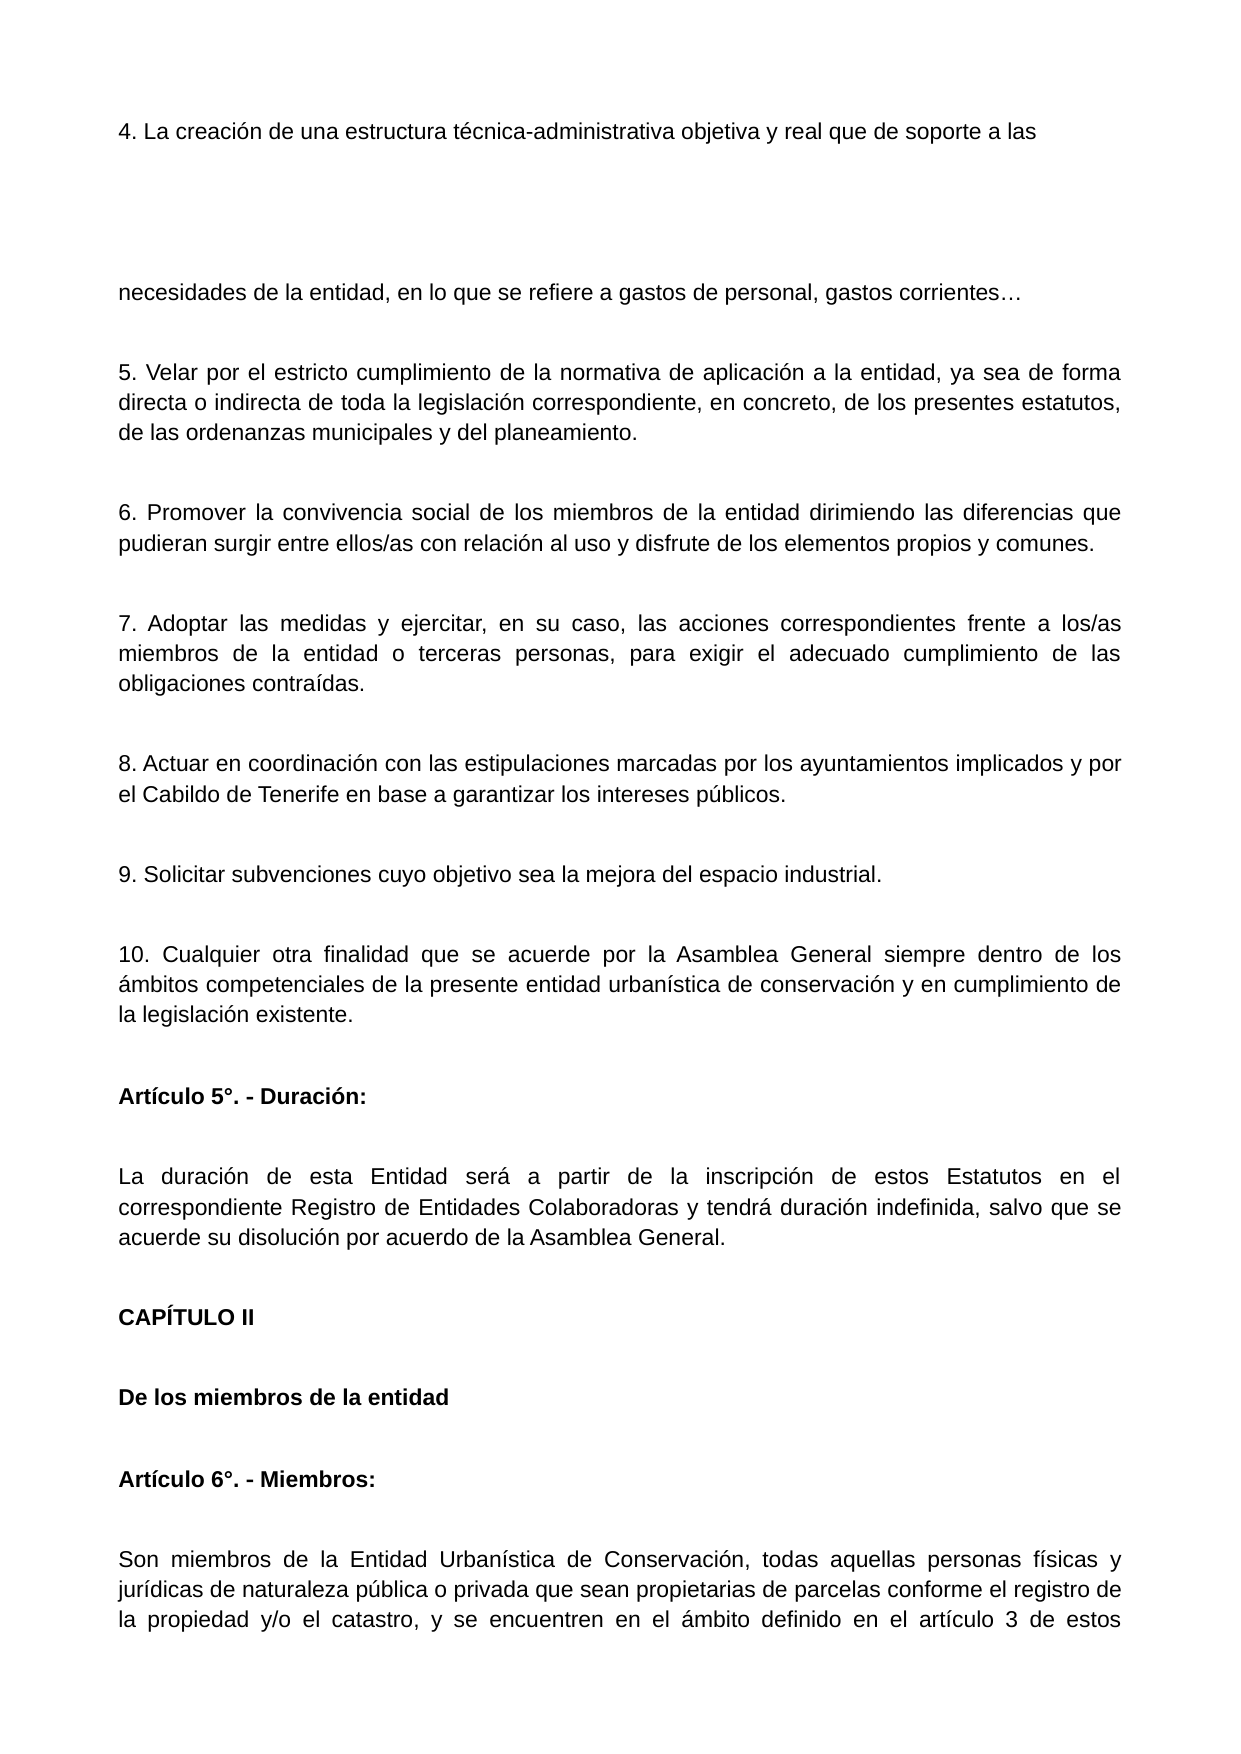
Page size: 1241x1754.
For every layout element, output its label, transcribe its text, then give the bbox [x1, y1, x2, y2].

text Artículo 6°. ‐ Miembros: [118, 1464, 1122, 1492]
text Artículo 5°. ‐ Duración: [118, 1082, 1122, 1109]
text 7. Adoptar las medidas y ejercitar, en su caso, las acciones correspondientes frente a los/as miembros de la entidad o terceras personas, para exigir el adecuado cumplimiento de las obligaciones contraídas. [118, 610, 1122, 697]
text CAPÍTULO II [118, 1304, 1122, 1330]
text 9. Solicitar subvenciones cuyo objetivo sea la mejora del espacio industrial. [118, 861, 1122, 887]
text 10. Cualquier otra finalidad que se acuerde por la Asamblea General siempre dentro de los ámbitos competenciales de la presente entidad urbanística de conservación y en cumplimiento de la legislación existente. [118, 941, 1122, 1028]
text La duración de esta Entidad será a partir de la inscripción de estos Estatutos en el correspondiente Registro de Entidades Colaboradoras y tendrá duración indefinida, salvo que se acuerde su disolución por acuerdo de la Asamblea General. [118, 1163, 1122, 1250]
text Son miembros de la Entidad Urbanística de Conservación, todas aquellas personas físicas y jurídicas de naturaleza pública o privada que sean propietarias de parcelas conforme el registro de la propiedad y/o el catastro, y se encuentren en el ámbito definido en el artículo 3 de estos [118, 1546, 1122, 1633]
text 5. Velar por el estricto cumplimiento de la normativa de aplicación a la entidad, ya sea de forma directa o indirecta de toda la legislación correspondiente, en concreto, de los presentes estatutos, de las ordenanzas municipales y del planeamiento. [118, 359, 1122, 446]
text 4. La creación de una estructura técnica-administrativa objetiva y real que de soporte a las [118, 118, 1122, 144]
text 6. Promover la convivencia social de los miembros de la entidad dirimiendo las diferencias que pudieran surgir entre ellos/as con relación al uso y disfrute de los elementos propios y comunes. [118, 499, 1122, 556]
text 8. Actuar en coordinación con las estipulaciones marcadas por los ayuntamientos implicados y por el Cabildo de Tenerife en base a garantizar los intereses públicos. [118, 750, 1122, 807]
text necesidades de la entidad, en lo que se refiere a gastos de personal, gastos corrientes… [118, 278, 1122, 305]
text De los miembros de la entidad [118, 1384, 1122, 1411]
